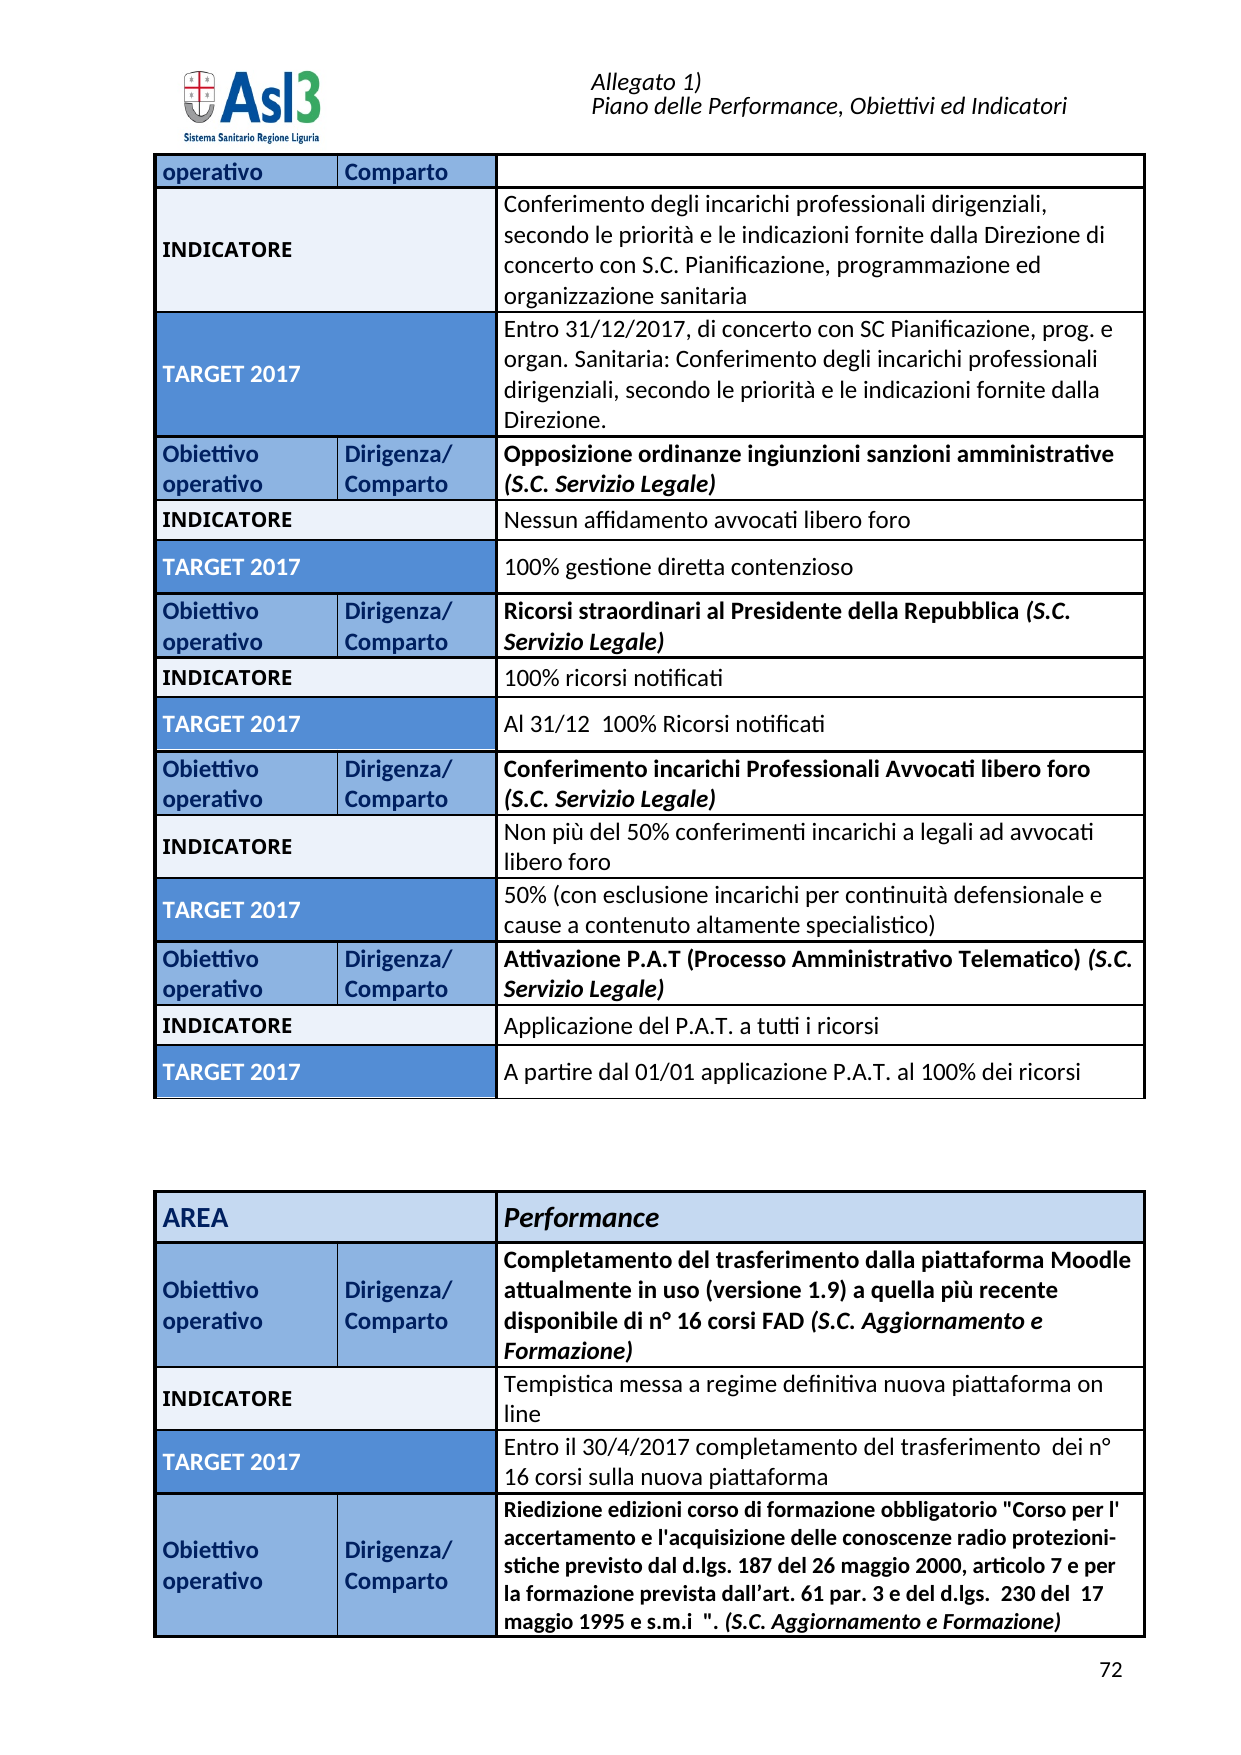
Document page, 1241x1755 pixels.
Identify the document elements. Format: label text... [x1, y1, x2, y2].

table_cell Obiettivo operativo [157, 753, 337, 814]
table_cell Obiettivo operativo [157, 943, 337, 1004]
table_cell Entro il 30/4/2017 completamento del trasferimento dei n° 16 corsi sulla nuova piattaforma [498, 1431, 1143, 1492]
table_cell 50% (con esclusione incarichi per continuità defensionale e cause a contenuto altamente specialistico) [498, 879, 1143, 940]
table_cell [337, 1431, 495, 1492]
table_cell Obiettivo operativo [157, 438, 337, 499]
table_cell Dirigenza/ Comparto [338, 438, 495, 499]
table_cell TARGET 2017 [157, 1046, 337, 1097]
table_cell 100% ricorsi notificati [498, 659, 1143, 696]
table_cell [337, 313, 495, 435]
table_cell Dirigenza/ Comparto [338, 1495, 495, 1635]
table_cell Dirigenza/ Comparto [338, 595, 495, 656]
table_cell TARGET 2017 [157, 698, 337, 749]
table_header Performance [498, 1193, 1143, 1241]
table_cell Tempistica messa a regime definitiva nuova piattaforma on line [498, 1368, 1143, 1429]
table_cell INDICATORE [157, 1006, 495, 1044]
table_cell Riedizione edizioni corso di formazione obbligatorio "Corso per l' accertamento e l'acquisizione delle conoscenze radio protezioni-stiche previsto dal d.lgs. 187 del 26 maggio 2000, articolo 7 e per la formazione prevista dall’art. 61 par. 3 e del d.lgs. 230 del 17 maggio 1995 e s.m.i ". (S.C. Aggiornamento e Formazione) [498, 1495, 1143, 1635]
table_cell Obiettivo operativo [157, 1495, 337, 1635]
table_cell TARGET 2017 [157, 879, 337, 940]
table_cell Applicazione del P.A.T. a tutti i ricorsi [498, 1006, 1143, 1044]
table_cell Conferimento degli incarichi professionali dirigenziali, secondo le priorità e le indicazioni fornite dalla Direzione di concerto con S.C. Pianificazione, programmazione ed organizzazione sanitaria [498, 189, 1143, 311]
table_cell INDICATORE [157, 1368, 495, 1429]
table_cell TARGET 2017 [157, 541, 337, 592]
table_cell Dirigenza/ Comparto [338, 1244, 495, 1366]
table_cell INDICATORE [157, 659, 495, 696]
table_cell Non più del 50% conferimenti incarichi a legali ad avvocati libero foro [498, 816, 1143, 877]
table_cell [337, 1046, 495, 1097]
table_cell Completamento del trasferimento dalla piattaforma Moodle attualmente in uso (versione 1.9) a quella più recente disponibile di n° 16 corsi FAD (S.C. Aggiornamento e Formazione) [498, 1244, 1143, 1366]
table_cell [498, 156, 1143, 186]
table_cell Conferimento incarichi Professionali Avvocati libero foro (S.C. Servizio Legale) [498, 753, 1143, 814]
table_cell Opposizione ordinanze ingiunzioni sanzioni amministrative (S.C. Servizio Legale) [498, 438, 1143, 499]
table_cell Ricorsi straordinari al Presidente della Repubblica (S.C. Servizio Legale) [498, 595, 1143, 656]
table_cell INDICATORE [157, 189, 495, 311]
table_cell Obiettivo operativo [157, 1244, 337, 1366]
table_cell [337, 698, 495, 749]
table_cell operativo [157, 156, 337, 186]
table_header AREA [157, 1193, 495, 1241]
table_cell Obiettivo operativo [157, 595, 337, 656]
table_cell [337, 541, 495, 592]
table_cell Comparto [338, 156, 495, 186]
table_cell Al 31/12 100% Ricorsi notificati [498, 698, 1143, 749]
table_cell Dirigenza/ Comparto [338, 943, 495, 1004]
table_cell INDICATORE [157, 501, 495, 539]
table_cell TARGET 2017 [157, 313, 337, 435]
table_cell TARGET 2017 [157, 1431, 337, 1492]
table_cell Nessun affidamento avvocati libero foro [498, 501, 1143, 539]
table_cell [337, 879, 495, 940]
table_cell A partire dal 01/01 applicazione P.A.T. al 100% dei ricorsi [498, 1046, 1143, 1097]
table_cell Attivazione P.A.T (Processo Amministrativo Telematico) (S.C. Servizio Legale) [498, 943, 1143, 1004]
table_cell Dirigenza/ Comparto [338, 753, 495, 814]
table_cell 100% gestione diretta contenzioso [498, 541, 1143, 592]
table_cell INDICATORE [157, 816, 495, 877]
table_cell Entro 31/12/2017, di concerto con SC Pianificazione, prog. e organ. Sanitaria: Conferimento degli incarichi professionali dirigenziali, secondo le priorità e le indicazioni fornite dalla Direzione. [498, 313, 1143, 435]
